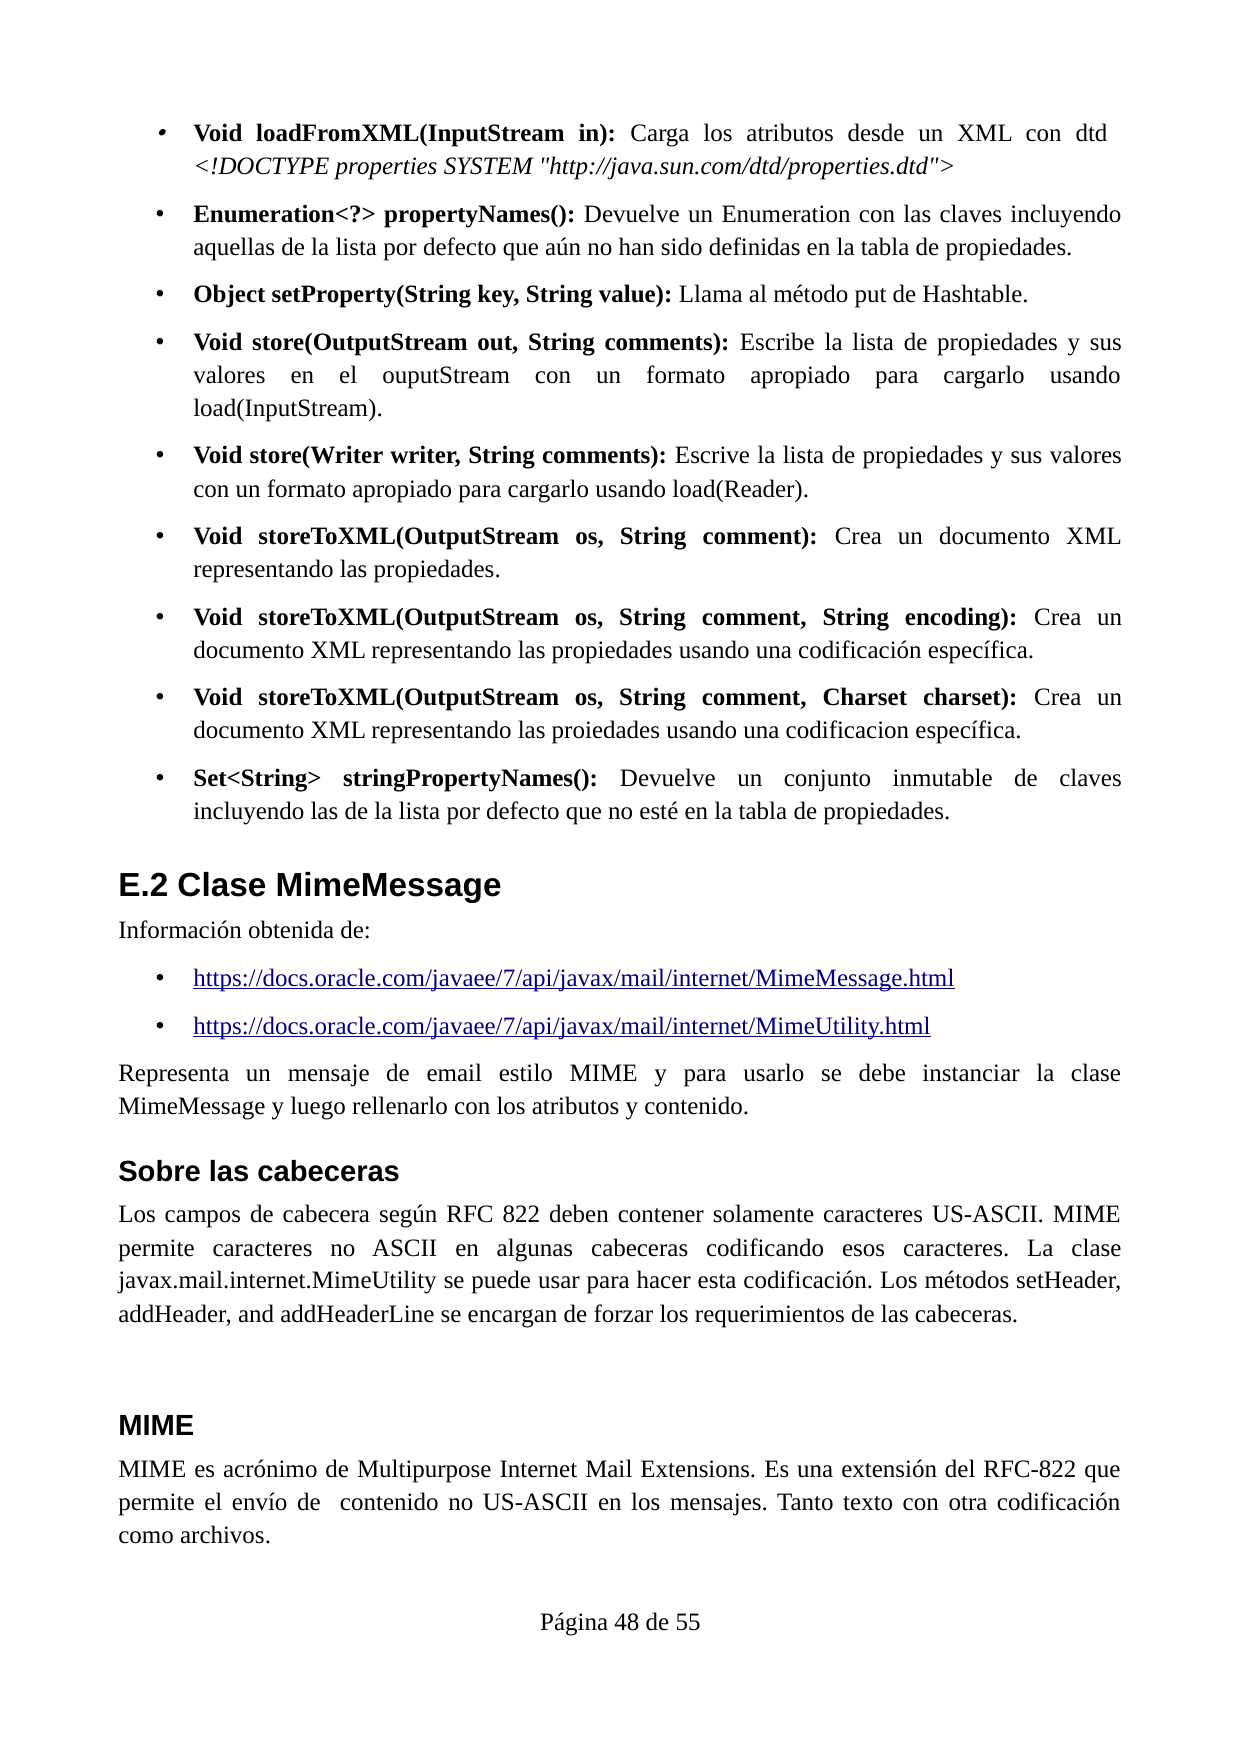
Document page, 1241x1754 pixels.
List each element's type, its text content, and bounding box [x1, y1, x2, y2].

text MIME es acrónimo de Multipurpose Internet Mail Extensions. Es una extensión del RFC-822 que permite el envío de contenido no US-ASCII en los mensajes. Tanto texto con otra codificación como archivos. [118, 1454, 1122, 1549]
list Void storeToXML(OutputStream os, String comment, String encoding): Crea un documento XML representando las propiedades usando una codificación específica. [156, 602, 1122, 664]
list Void storeToXML(OutputStream os, String comment): Crea un documento XML representando las propiedades. [156, 521, 1122, 583]
list Void storeToXML(OutputStream os, String comment, Charset charset): Crea un documento XML representando las proiedades usando una codificacion específica. [156, 682, 1122, 744]
list https://docs.oracle.com/javaee/7/api/javax/mail/internet/MimeUtility.html [156, 1011, 1122, 1039]
text Los campos de cabecera según RFC 822 deben contener solamente caracteres US-ASCII. MIME permite caracteres no ASCII en algunas cabeceras codificando esos caracteres. La clase javax.mail.internet.MimeUtility se puede usar para hacer esta codificación. Los métodos setHeader, addHeader, and addHeaderLine se encargan de forzar los requerimientos de las cabeceras. [118, 1199, 1122, 1327]
list Void store(OutputStream out, String comments): Escribe la lista de propiedades y sus valores en el ouputStream con un formato apropiado para cargarlo usando load(InputStream). [156, 327, 1122, 422]
text Representa un mensaje de email estilo MIME y para usarlo se debe instanciar la clase MimeMessage y luego rellenarlo con los atributos y contenido. [118, 1058, 1122, 1120]
list Void loadFromXML(InputStream in): Carga los atributos desde un XML con dtd <!DOCTYPE properties SYSTEM "http://java.sun.com/dtd/properties.dtd"> [156, 118, 1122, 180]
list Enumeration<?> propertyNames(): Devuelve un Enumeration con las claves incluyendo aquellas de la lista por defecto que aún no han sido definidas en la tabla de propiedades. [156, 199, 1122, 261]
text Información obtenida de: [118, 916, 1122, 944]
list Void store(Writer writer, String comments): Escrive la lista de propiedades y sus valores con un formato apropiado para cargarlo usando load(Reader). [156, 441, 1122, 502]
list Set<String> stringPropertyNames(): Devuelve un conjunto inmutable de claves incluyendo las de la lista por defecto que no esté en la tabla de propiedades. [156, 763, 1122, 825]
list https://docs.oracle.com/javaee/7/api/javax/mail/internet/MimeMessage.html [156, 963, 1122, 992]
subtitle Sobre las cabeceras [118, 1153, 1122, 1187]
subtitle MIME [118, 1408, 1122, 1442]
list Object setProperty(String key, String value): Llama al método put de Hashtable. [156, 279, 1122, 308]
subtitle E.2 Clase MimeMessage [118, 864, 1122, 903]
